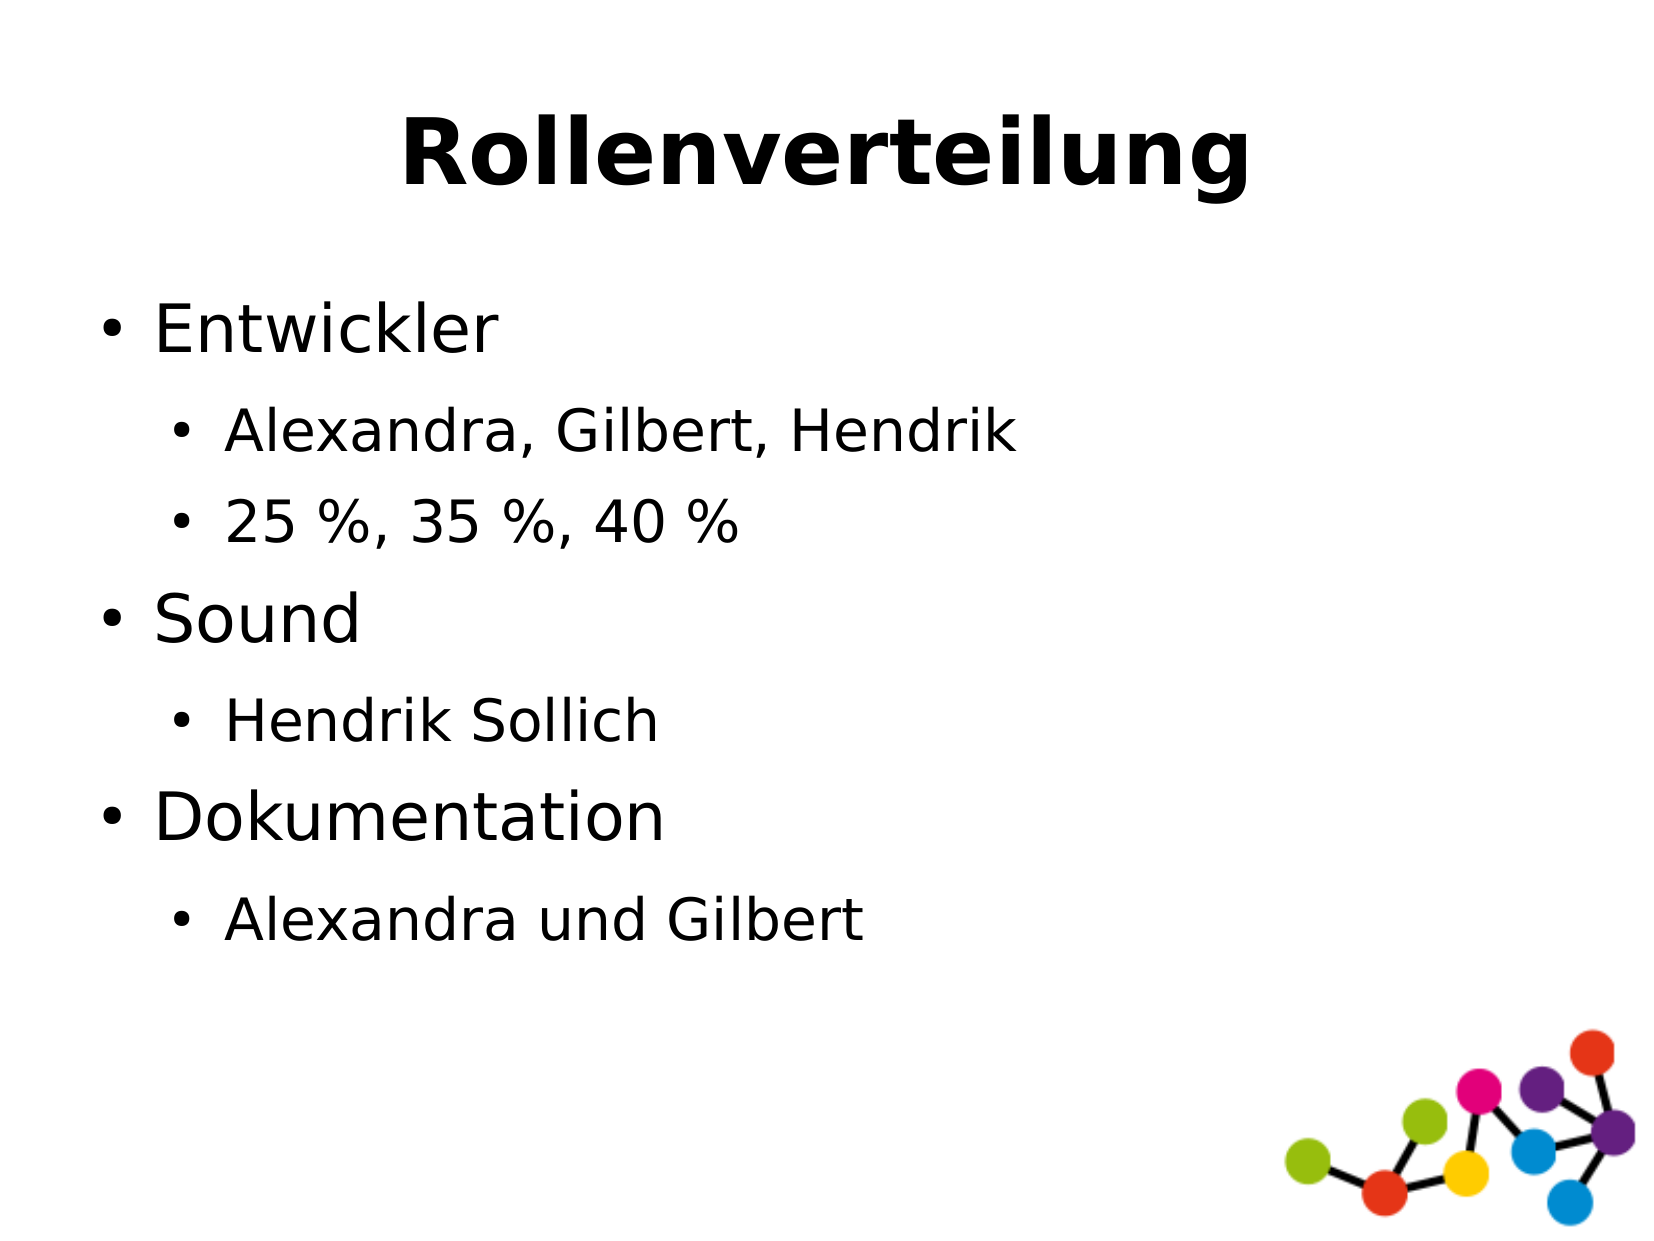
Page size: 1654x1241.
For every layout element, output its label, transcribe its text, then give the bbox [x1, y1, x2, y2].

picture [1189, 1019, 1648, 1235]
list Entwickler Alexandra, Gilbert, Hendrik 25 %, 35 %, 40 % Sound Hendrik Sollich Dokumentation Alexandra und Gilbert [82, 290, 1571, 1109]
title Rollenverteilung [82, 56, 1571, 250]
